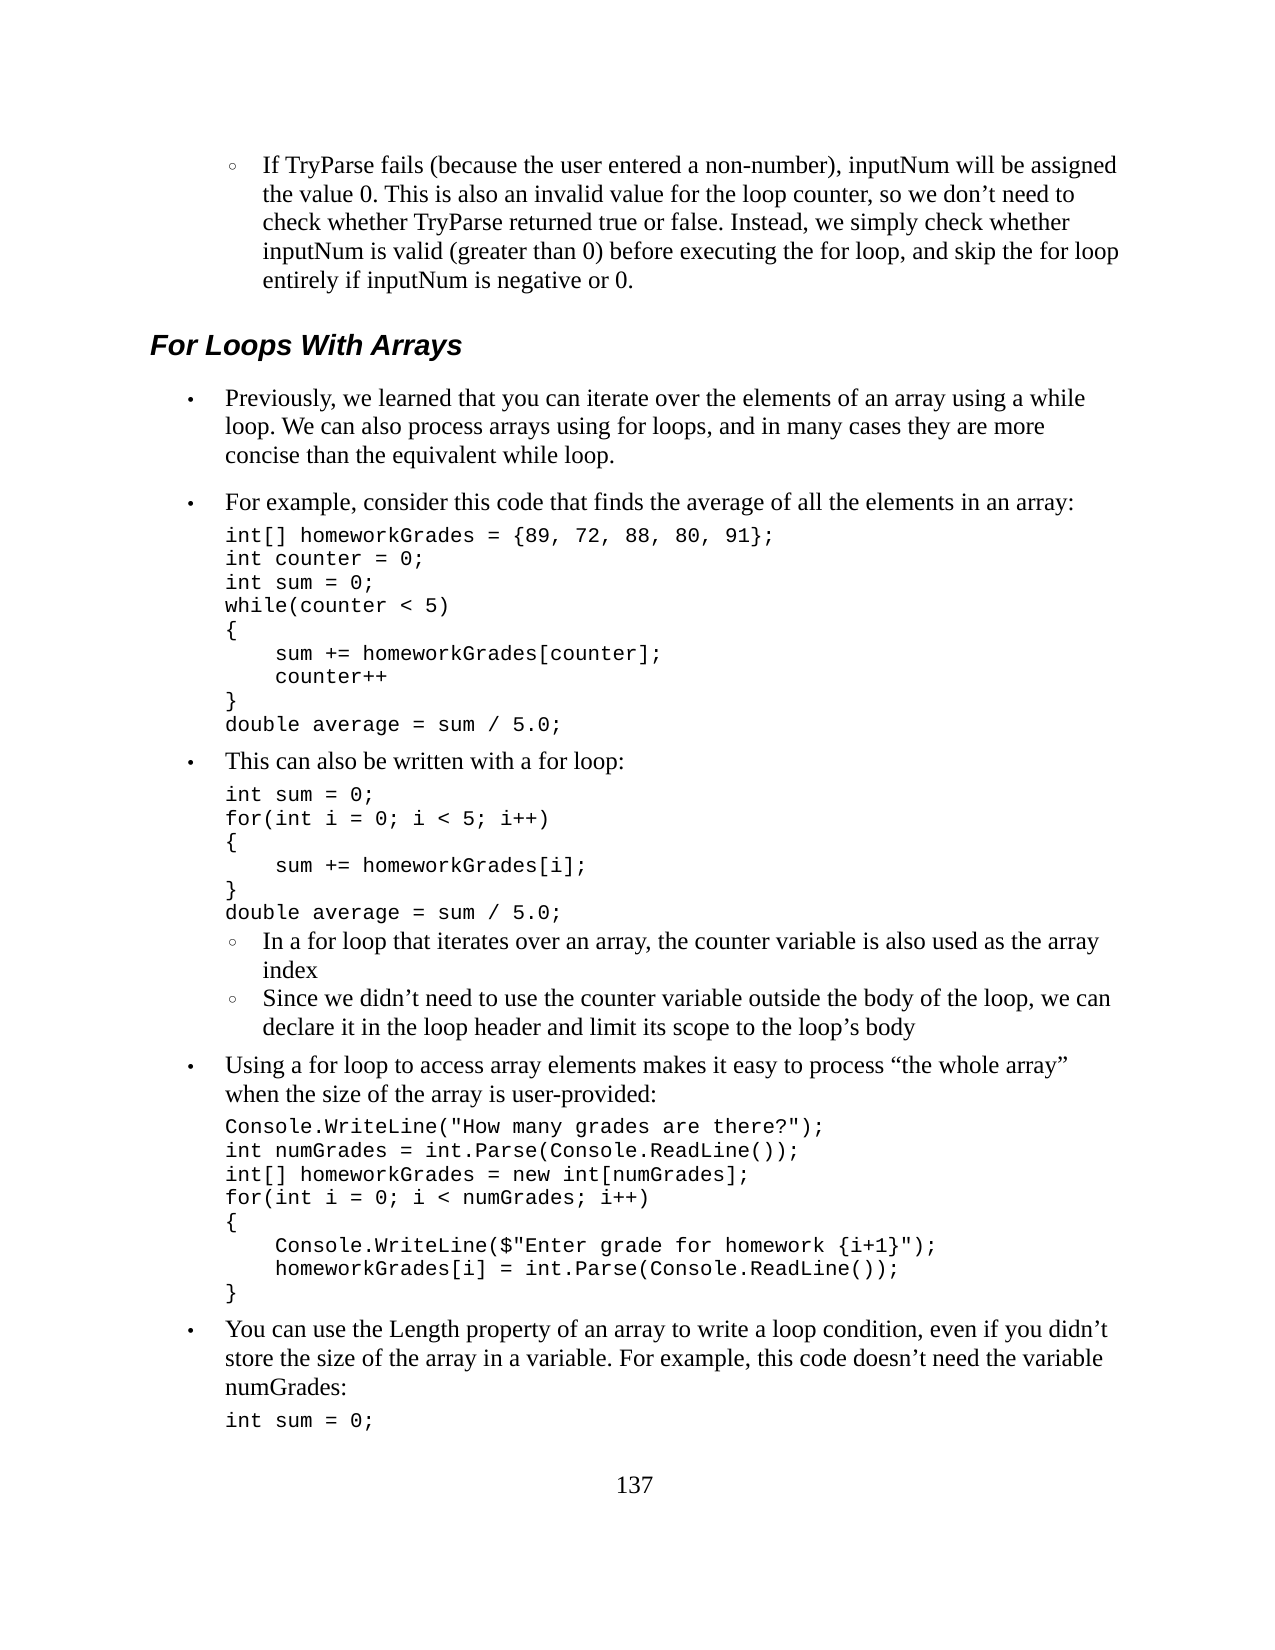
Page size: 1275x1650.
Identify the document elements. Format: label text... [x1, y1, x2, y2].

list } [187, 690, 1125, 714]
list You can use the Length property of an array to write a loop condition, even if you didn’t store the size of the array in a variable. For example, this code doesn’t need the variable numGrades: [187, 1314, 1125, 1401]
list } [187, 1282, 1125, 1306]
list } [187, 879, 1125, 902]
list { [187, 619, 1125, 643]
list for(int i = 0; i < 5; i++) [187, 808, 1125, 831]
list for(int i = 0; i < numGrades; i++) [187, 1187, 1125, 1211]
list homeworkGrades[i] = int.Parse(Console.ReadLine()); [187, 1258, 1125, 1282]
list double average = sum / 5.0; [187, 714, 1125, 737]
list sum += homeworkGrades[counter]; [187, 643, 1125, 666]
list This can also be written with a for loop: [187, 746, 1125, 775]
list int sum = 0; [187, 1410, 1125, 1433]
list For example, consider this code that finds the average of all the elements in an array: [187, 487, 1125, 516]
list Since we didn’t need to use the counter variable outside the body of the loop, we can declare it in the loop header and limit its scope to the loop’s body [225, 983, 1125, 1041]
list counter++ [187, 666, 1125, 690]
subtitle For Loops With Arrays [150, 328, 1125, 361]
list Previously, we learned that you can iterate over the elements of an array using a while loop. We can also process arrays using for loops, and in many cases they are more concise than the equivalent while loop. [187, 383, 1125, 469]
list If TryParse fails (because the user entered a non-number), inputNum will be assigned the value 0. This is also an invalid value for the loop counter, so we don’t need to check whether TryParse returned true or false. Instead, we simply check whether inputNum is valid (greater than 0) before executing the for loop, and skip the for loop entirely if inputNum is negative or 0. [225, 150, 1125, 294]
list int sum = 0; [187, 572, 1125, 596]
list int counter = 0; [187, 548, 1125, 572]
list int numGrades = int.Parse(Console.ReadLine()); [187, 1140, 1125, 1164]
list Console.WriteLine($"Enter grade for homework {i+1}"); [187, 1234, 1125, 1258]
list { [187, 1211, 1125, 1234]
list Console.WriteLine("How many grades are there?"); [187, 1116, 1125, 1140]
list sum += homeworkGrades[i]; [187, 855, 1125, 879]
list Using a for loop to access array elements makes it easy to process “the whole array” when the size of the array is user-provided: [187, 1050, 1125, 1107]
list { [187, 831, 1125, 855]
list int sum = 0; [187, 784, 1125, 808]
list while(counter < 5) [187, 596, 1125, 619]
list double average = sum / 5.0; [187, 902, 1125, 926]
list int[] homeworkGrades = new int[numGrades]; [187, 1164, 1125, 1187]
list In a for loop that iterates over an array, the counter variable is also used as the array index [225, 926, 1125, 983]
list int[] homeworkGrades = {89, 72, 88, 80, 91}; [187, 524, 1125, 548]
